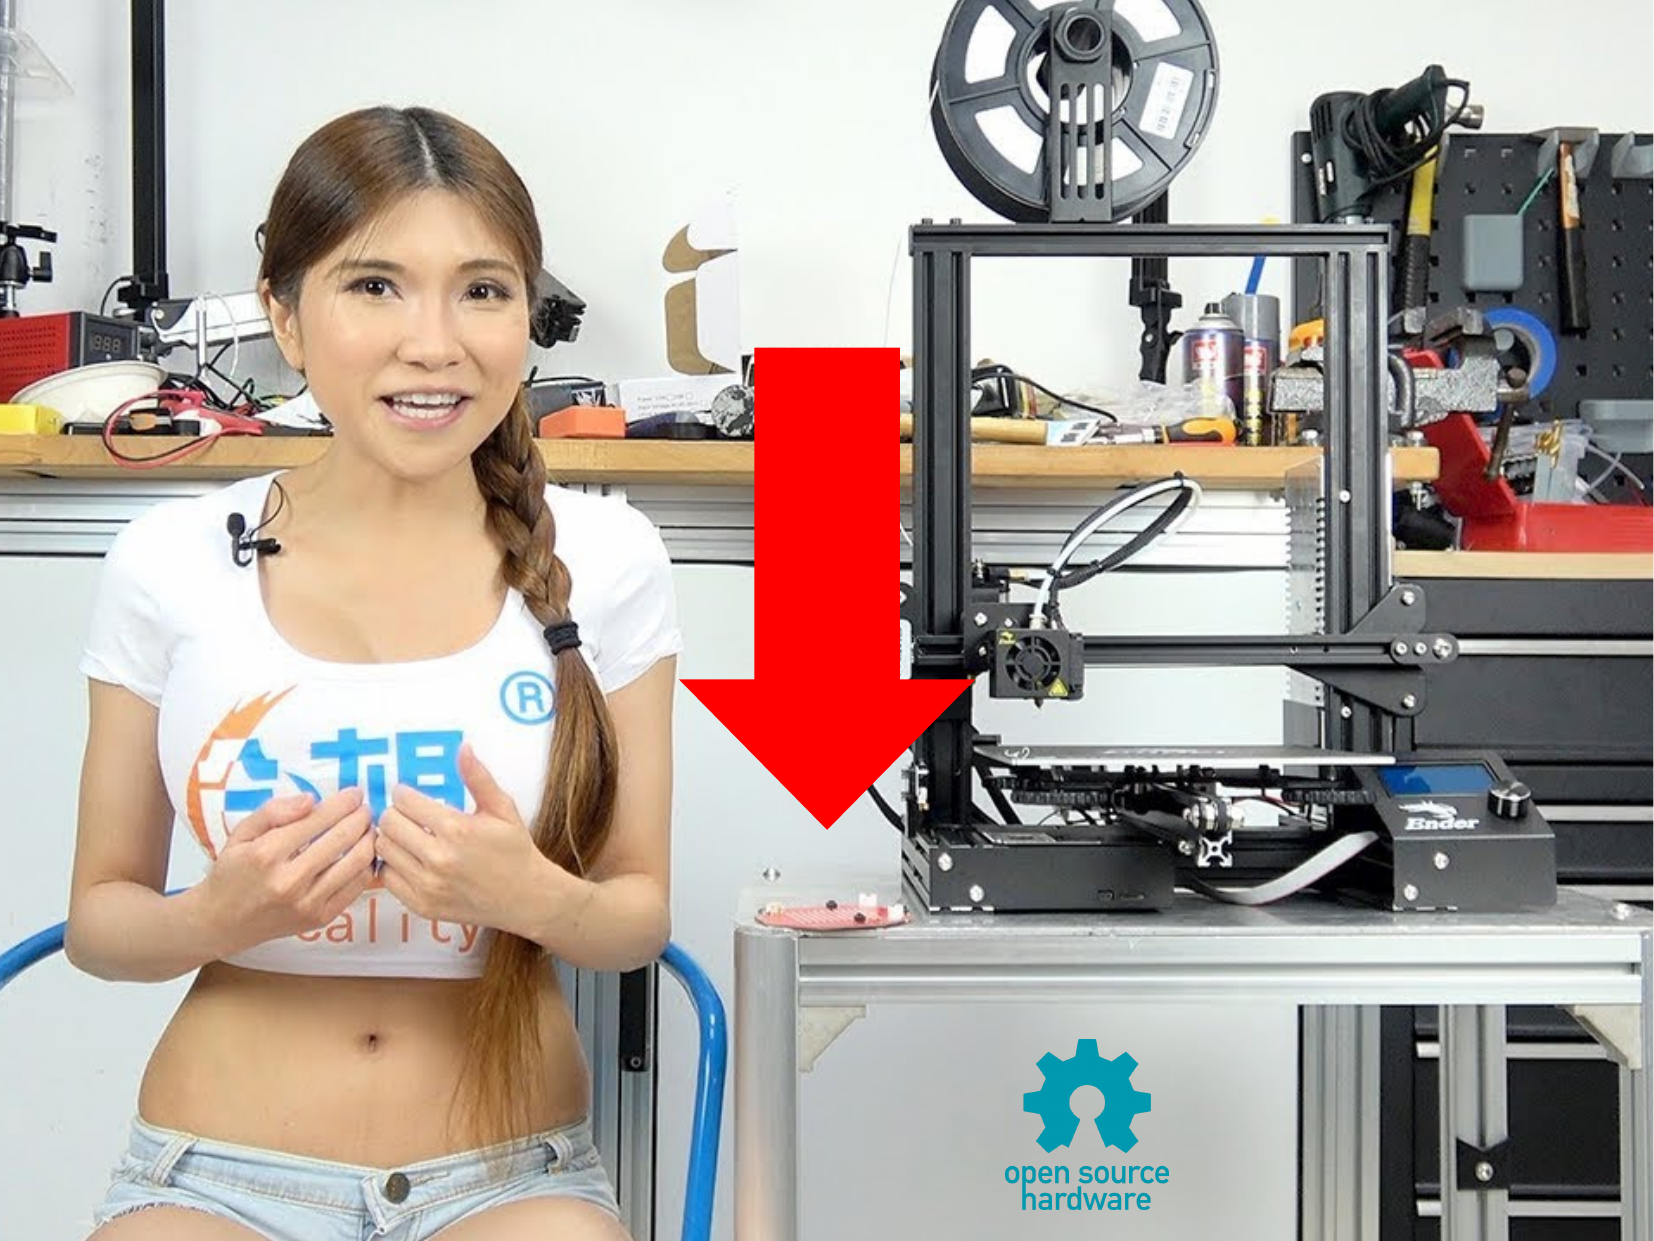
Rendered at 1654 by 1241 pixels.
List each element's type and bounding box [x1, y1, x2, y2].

picture [0, 0, 1654, 1241]
text_box [678, 347, 976, 830]
